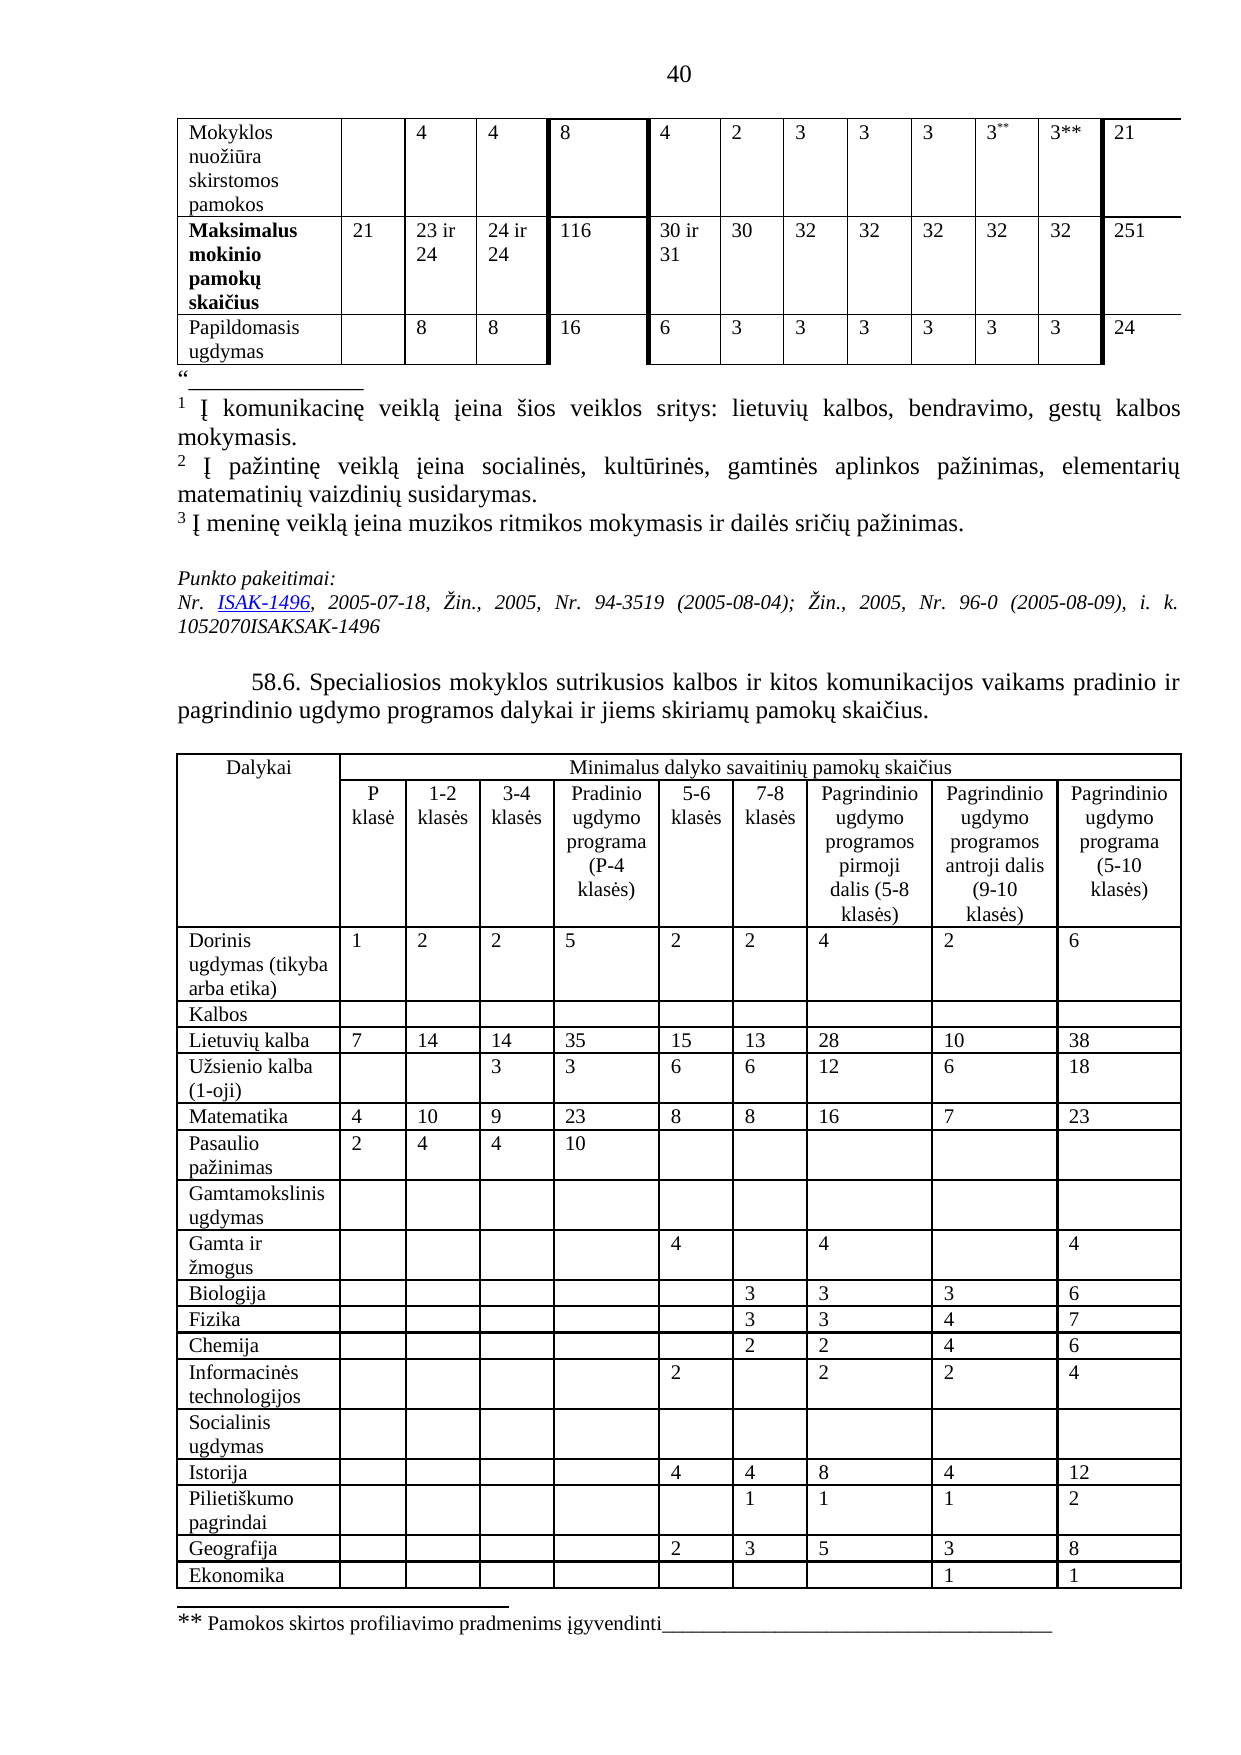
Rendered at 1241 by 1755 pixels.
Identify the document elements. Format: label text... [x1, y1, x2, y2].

table_cell Gamta ir žmogus [178, 1231, 339, 1279]
table_cell 1 [933, 1486, 1056, 1534]
table_cell [660, 1563, 732, 1587]
table_cell 8 [660, 1104, 732, 1128]
table_cell 2 [341, 1131, 405, 1179]
text 1 Į komunikacinę veiklą įeina šios veiklos sritys: lietuvių kalbos, bendravimo, gestų kalbos mokymasis. [177, 393, 1181, 451]
table_cell [808, 1002, 931, 1026]
table_cell 3 [848, 119, 911, 216]
table_cell 32 [976, 217, 1038, 314]
table_cell [734, 1563, 806, 1587]
table_cell 2 [933, 928, 1056, 1000]
table_cell 251 [1105, 218, 1181, 314]
table_cell [808, 1563, 931, 1587]
table_cell 1-2 klasės [407, 781, 479, 926]
table_cell 1 [808, 1486, 931, 1534]
table_cell 4 [734, 1460, 806, 1484]
table_cell [481, 1536, 553, 1560]
table_cell 2 [407, 928, 479, 1000]
table_cell 23 ir 24 [406, 217, 476, 314]
table_cell Istorija [178, 1460, 339, 1484]
table_cell 16 [551, 315, 646, 363]
table_cell 8 [808, 1460, 931, 1484]
table_cell [555, 1410, 658, 1458]
table_cell [555, 1231, 658, 1279]
table_cell 5 [808, 1536, 931, 1560]
table_cell [407, 1307, 479, 1331]
table_cell [1059, 1410, 1180, 1458]
table_cell 5 [555, 928, 658, 1000]
table_cell 2 [660, 1360, 732, 1408]
table_cell [341, 1281, 405, 1305]
table_cell [555, 1460, 658, 1484]
table_cell [407, 1563, 479, 1587]
table_cell 13 [734, 1028, 806, 1052]
table_cell 2 [808, 1360, 931, 1408]
table_cell [555, 1360, 658, 1408]
table_cell 9 [481, 1104, 553, 1128]
table_cell [341, 1002, 405, 1026]
table_cell 2 [933, 1360, 1056, 1408]
table_cell [555, 1334, 658, 1357]
table_cell Ekonomika [178, 1563, 339, 1587]
table_cell 14 [407, 1028, 479, 1052]
table_cell 2 [734, 1334, 806, 1357]
table_cell [481, 1460, 553, 1484]
table_cell 38 [1059, 1028, 1180, 1052]
table_cell Dorinis ugdymas (tikyba arba etika) [178, 928, 339, 1000]
table_cell 4 [660, 1460, 732, 1484]
table_cell [341, 1486, 405, 1534]
table_cell [407, 1334, 479, 1357]
table_cell 8 [551, 120, 646, 216]
table_cell 4 [651, 119, 720, 216]
table_cell [660, 1002, 732, 1026]
table_cell 4 [481, 1131, 553, 1179]
table_cell [407, 1002, 479, 1026]
table_cell 30 ir 31 [651, 217, 720, 314]
table_cell 3 [933, 1536, 1056, 1560]
table_cell 28 [808, 1028, 931, 1052]
table_cell 6 [1059, 1334, 1180, 1357]
table_cell 3 [912, 315, 975, 363]
table_cell 21 [342, 217, 404, 314]
table_cell Matematika [178, 1104, 339, 1128]
table_cell 2 [808, 1334, 931, 1357]
table_cell 35 [555, 1028, 658, 1052]
table_cell [660, 1131, 732, 1179]
table_cell [407, 1281, 479, 1305]
text 3 Į meninę veiklą įeina muzikos ritmikos mokymasis ir dailės sričių pažinimas. [177, 508, 1181, 537]
table_cell 3 [481, 1054, 553, 1102]
table_cell 6 [660, 1054, 732, 1102]
table_cell 3 [734, 1281, 806, 1305]
table_cell [481, 1486, 553, 1534]
table_cell [933, 1131, 1056, 1179]
table_cell 16 [808, 1104, 931, 1128]
table_cell [660, 1181, 732, 1229]
table_cell [660, 1334, 732, 1357]
table_cell 2 [660, 928, 732, 1000]
table_cell 3 [1039, 315, 1100, 363]
table_cell Mokyklos nuožiūra skirstomos pamokos [178, 119, 341, 216]
table_cell [341, 1360, 405, 1408]
table_cell 18 [1059, 1054, 1180, 1102]
table_cell 4 [933, 1334, 1056, 1357]
table_cell Informacinės technologijos [178, 1360, 339, 1408]
table_cell 3 [784, 119, 847, 216]
table_cell [481, 1410, 553, 1458]
table_cell [407, 1486, 479, 1534]
table_cell [734, 1002, 806, 1026]
text Nr. ISAK-1496, 2005-07-18, Žin., 2005, Nr. 94-3519 (2005-08-04); Žin., 2005, Nr. 96-0 (2005-08-09), i. k. 1052070ISAKSAK-1496 [177, 590, 1181, 638]
table_cell 2 [721, 119, 783, 216]
table_cell 2 [1059, 1486, 1180, 1534]
table_cell 4 [406, 119, 476, 216]
table_cell 30 [721, 217, 783, 314]
table_cell [933, 1181, 1056, 1229]
table_cell [481, 1281, 553, 1305]
table_cell 4 [808, 928, 931, 1000]
table_cell [481, 1002, 553, 1026]
table_cell 4 [933, 1307, 1056, 1331]
table_cell 1 [341, 928, 405, 1000]
table_cell [341, 1307, 405, 1331]
table_cell [734, 1360, 806, 1408]
table_cell [481, 1307, 553, 1331]
table_cell 3 [808, 1281, 931, 1305]
table_cell 32 [912, 217, 975, 314]
table_cell [555, 1536, 658, 1560]
table_cell [342, 119, 404, 216]
table_cell Pagrindinio ugdymo programos antroji dalis (9-10 klasės) [933, 781, 1056, 926]
table_cell [407, 1054, 479, 1102]
table_cell Papildomasis ugdymas [178, 315, 341, 363]
table_cell 10 [555, 1131, 658, 1179]
table_cell [734, 1181, 806, 1229]
table_cell 4 [341, 1104, 405, 1128]
table_cell 24 ir 24 [477, 217, 546, 314]
table_cell 24 [1105, 315, 1181, 363]
table_cell 2 [660, 1536, 732, 1560]
table_cell [341, 1536, 405, 1560]
table_cell 6 [1059, 928, 1180, 1000]
table_cell [808, 1410, 931, 1458]
table_cell [407, 1360, 479, 1408]
table_cell [808, 1131, 931, 1179]
text Punkto pakeitimai: [177, 566, 1181, 590]
table_cell 3 [808, 1307, 931, 1331]
table_cell 5-6 klasės [660, 781, 732, 926]
table_cell [481, 1334, 553, 1357]
table_cell Užsienio kalba (1-oji) [178, 1054, 339, 1102]
table_cell [1059, 1181, 1180, 1229]
table_cell [341, 1460, 405, 1484]
table_cell [341, 1334, 405, 1357]
table_cell [407, 1181, 479, 1229]
table_header Minimalus dalyko savaitinių pamokų skaičius [341, 755, 1180, 779]
table_cell 2 [481, 928, 553, 1000]
table_cell Geografija [178, 1536, 339, 1560]
table_cell 1 [933, 1563, 1056, 1587]
table_cell [555, 1486, 658, 1534]
table_cell 3** [1039, 119, 1100, 216]
table_cell 4 [477, 119, 546, 216]
table_cell [407, 1231, 479, 1279]
table_cell 6 [651, 315, 720, 363]
table_cell [342, 315, 404, 363]
table_cell [660, 1281, 732, 1305]
table_cell [481, 1360, 553, 1408]
table_cell 6 [1059, 1281, 1180, 1305]
table_cell 10 [407, 1104, 479, 1128]
table_cell 3 [976, 315, 1038, 363]
table_cell [341, 1563, 405, 1587]
table_cell 2 [734, 928, 806, 1000]
table_cell 21 [1105, 120, 1181, 216]
table_cell [734, 1131, 806, 1179]
table_cell [660, 1307, 732, 1331]
table_cell 32 [848, 217, 911, 314]
table_cell 32 [784, 217, 847, 314]
table_cell 7-8 klasės [734, 781, 806, 926]
table_cell [660, 1410, 732, 1458]
table_cell [407, 1460, 479, 1484]
table_cell [555, 1563, 658, 1587]
table_cell 4 [1059, 1360, 1180, 1408]
table_cell [407, 1410, 479, 1458]
table_cell 15 [660, 1028, 732, 1052]
table_cell [1059, 1131, 1180, 1179]
table_cell 4 [1059, 1231, 1180, 1279]
table_cell [407, 1536, 479, 1560]
table_cell [933, 1231, 1056, 1279]
table_header Dalykai [178, 755, 339, 926]
table_cell [660, 1486, 732, 1534]
table_cell 3 [912, 119, 975, 216]
table_cell [555, 1002, 658, 1026]
table_cell 1 [734, 1486, 806, 1534]
table_cell 23 [555, 1104, 658, 1128]
table_cell Chemija [178, 1334, 339, 1357]
table_cell Pasaulio pažinimas [178, 1131, 339, 1179]
table_cell 3 [976, 119, 1038, 216]
text 2 Į pažintinę veiklą įeina socialinės, kultūrinės, gamtinės aplinkos pažinimas, elementarių matematinių vaizdinių susidarymas. [177, 451, 1181, 508]
table_cell [341, 1410, 405, 1458]
table_cell Gamtamokslinis ugdymas [178, 1181, 339, 1229]
table_cell [481, 1563, 553, 1587]
table_cell Maksimalus mokinio pamokų skaičius [178, 217, 341, 314]
table_cell 116 [551, 218, 646, 314]
table_cell 4 [808, 1231, 931, 1279]
table_cell [734, 1231, 806, 1279]
table_cell [555, 1307, 658, 1331]
table_cell [555, 1181, 658, 1229]
table_cell 3 [734, 1307, 806, 1331]
table_cell 8 [406, 315, 476, 363]
table_cell Kalbos [178, 1002, 339, 1026]
table_cell 4 [933, 1460, 1056, 1484]
table_cell [1059, 1002, 1180, 1026]
table_cell Pagrindinio ugdymo programa (5-10 klasės) [1059, 781, 1180, 926]
table_cell [341, 1181, 405, 1229]
table_cell [933, 1410, 1056, 1458]
table_cell [734, 1410, 806, 1458]
table_cell 3 [555, 1054, 658, 1102]
table_cell 1 [1059, 1563, 1180, 1587]
table_cell Biologija [178, 1281, 339, 1305]
table_cell 23 [1059, 1104, 1180, 1128]
table_cell 4 [407, 1131, 479, 1179]
table_cell 7 [933, 1104, 1056, 1128]
table_cell Lietuvių kalba [178, 1028, 339, 1052]
table_cell Fizika [178, 1307, 339, 1331]
table_cell 14 [481, 1028, 553, 1052]
table_cell [808, 1181, 931, 1229]
table_cell P klasė [341, 781, 405, 926]
table_cell 12 [808, 1054, 931, 1102]
table_cell 3-4 klasės [481, 781, 553, 926]
table_cell 8 [1059, 1536, 1180, 1560]
table_cell [481, 1181, 553, 1229]
table_cell 32 [1039, 217, 1100, 314]
table_cell 3 [784, 315, 847, 363]
table_cell Socialinis ugdymas [178, 1410, 339, 1458]
table_cell 3 [734, 1536, 806, 1560]
table_cell 4 [660, 1231, 732, 1279]
table_cell Pagrindinio ugdymo programos pirmoji dalis (5-8 klasės) [808, 781, 931, 926]
table_cell 7 [341, 1028, 405, 1052]
table_cell 3 [721, 315, 783, 363]
table_cell 12 [1059, 1460, 1180, 1484]
table_cell 8 [477, 315, 546, 363]
text “______________ [177, 364, 1181, 393]
table_cell 3 [933, 1281, 1056, 1305]
table_cell Pilietiškumo pagrindai [178, 1486, 339, 1534]
table_cell [555, 1281, 658, 1305]
table_cell [341, 1231, 405, 1279]
table_cell 7 [1059, 1307, 1180, 1331]
table_cell 8 [734, 1104, 806, 1128]
table_cell Pradinio ugdymo programa (P-4 klasės) [555, 781, 658, 926]
table_cell 10 [933, 1028, 1056, 1052]
table_cell [341, 1054, 405, 1102]
table_cell 6 [933, 1054, 1056, 1102]
text 58.6. Specialiosios mokyklos sutrikusios kalbos ir kitos komunikacijos vaikams pradinio ir pagrindinio ugdymo programos dalykai ir jiems skiriamų pamokų skaičius. [177, 667, 1181, 724]
table_cell 3 [848, 315, 911, 363]
table_cell [481, 1231, 553, 1279]
table_cell 6 [734, 1054, 806, 1102]
table_cell [933, 1002, 1056, 1026]
